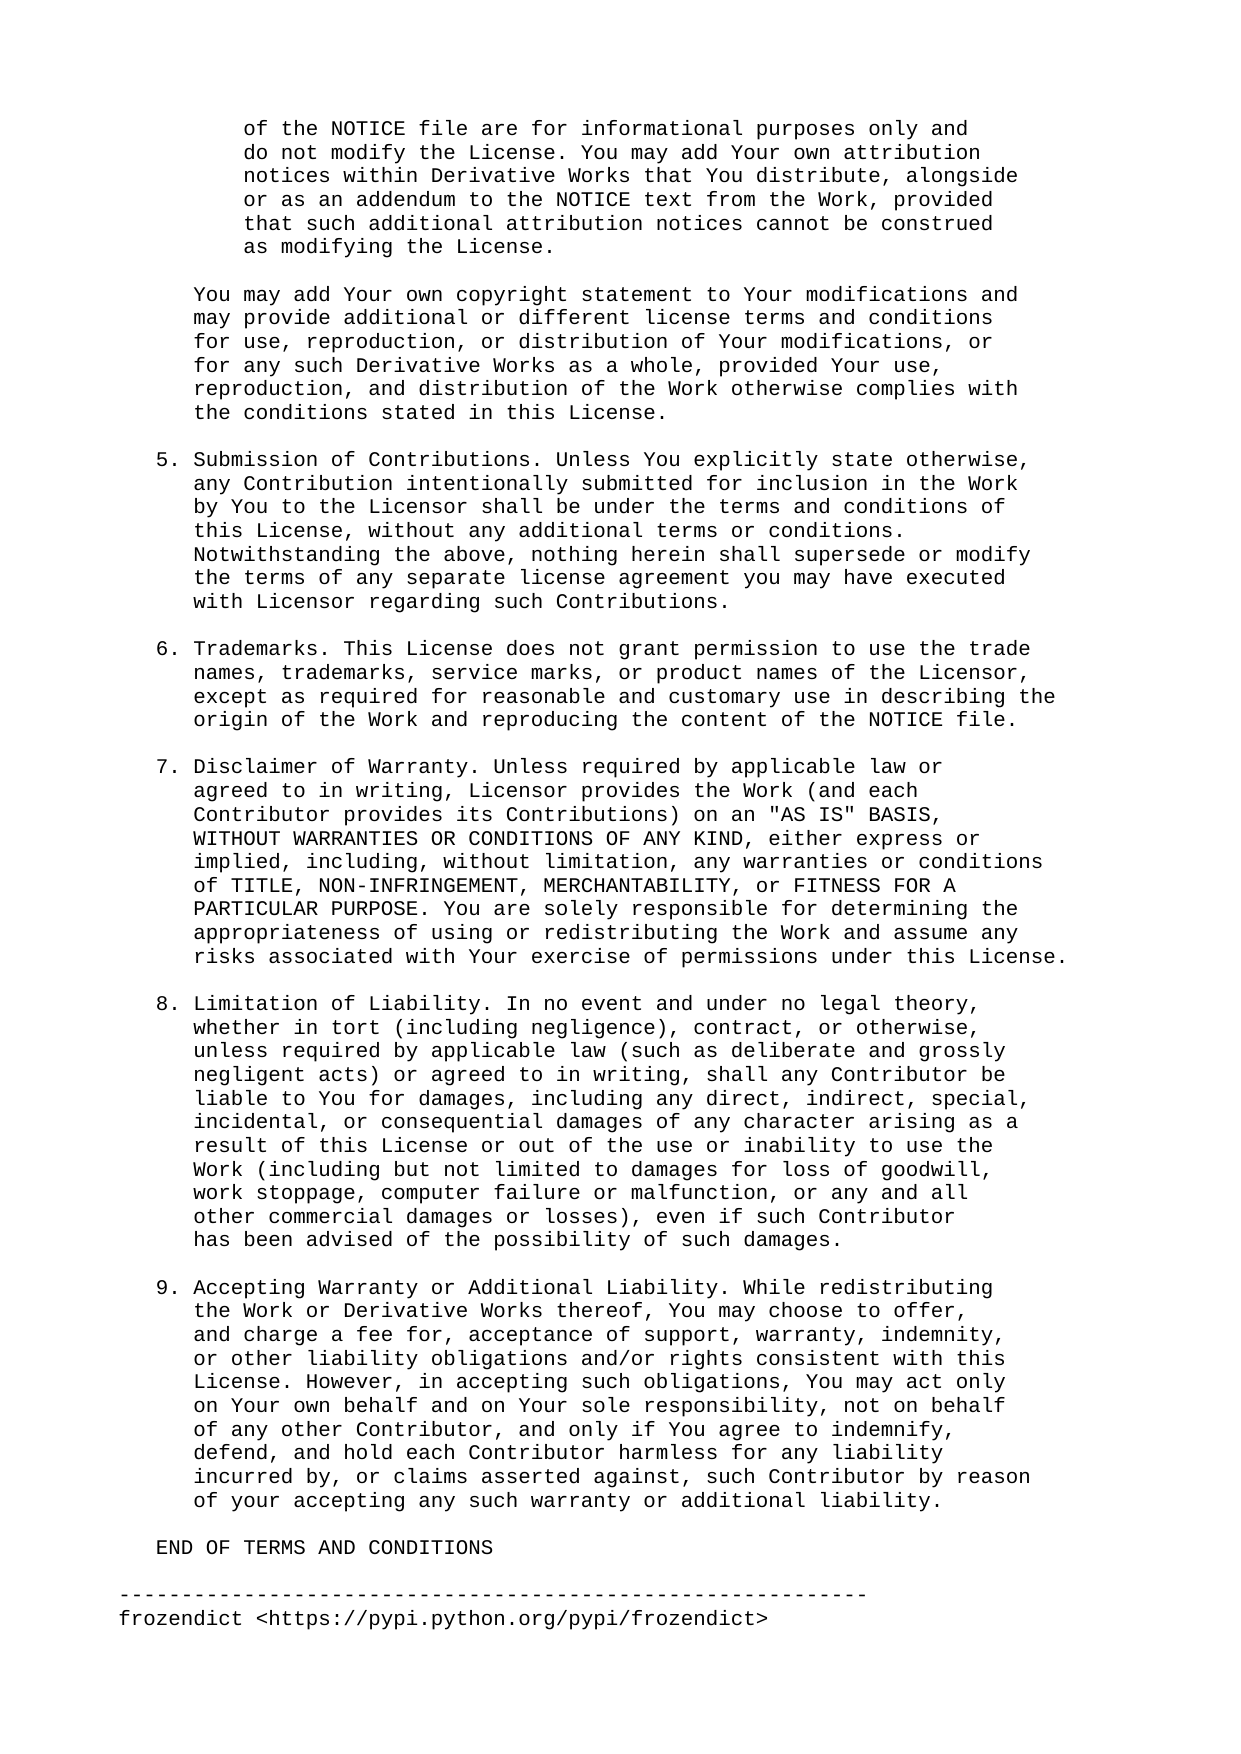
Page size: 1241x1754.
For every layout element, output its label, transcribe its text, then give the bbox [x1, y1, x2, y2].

text the conditions stated in this License. [118, 402, 1122, 426]
text of TITLE, NON-INFRINGEMENT, MERCHANTABILITY, or FITNESS FOR A [118, 875, 1122, 898]
text with Licensor regarding such Contributions. [118, 591, 1122, 615]
text other commercial damages or losses), even if such Contributor [118, 1206, 1122, 1229]
text has been advised of the possibility of such damages. [118, 1229, 1122, 1253]
text result of this License or out of the use or inability to use the [118, 1135, 1122, 1158]
text incurred by, or claims asserted against, such Contributor by reason [118, 1466, 1122, 1489]
text 6. Trademarks. This License does not grant permission to use the trade [118, 638, 1122, 662]
text frozendict <https://pypi.python.org/pypi/frozendict> [118, 1608, 1122, 1631]
text defend, and hold each Contributor harmless for any liability [118, 1442, 1122, 1466]
text risks associated with Your exercise of permissions under this License. [118, 946, 1122, 969]
text Notwithstanding the above, nothing herein shall supersede or modify [118, 544, 1122, 567]
text appropriateness of using or redistributing the Work and assume any [118, 922, 1122, 946]
text whether in tort (including negligence), contract, or otherwise, [118, 1017, 1122, 1040]
text of any other Contributor, and only if You agree to indemnify, [118, 1419, 1122, 1442]
text negligent acts) or agreed to in writing, shall any Contributor be [118, 1064, 1122, 1088]
text notices within Derivative Works that You distribute, alongside [118, 165, 1122, 189]
text of the NOTICE file are for informational purposes only and [118, 118, 1122, 142]
text as modifying the License. [118, 236, 1122, 260]
text 5. Submission of Contributions. Unless You explicitly state otherwise, [118, 449, 1122, 473]
text for any such Derivative Works as a whole, provided Your use, [118, 354, 1122, 378]
text and charge a fee for, acceptance of support, warranty, indemnity, [118, 1324, 1122, 1348]
text the terms of any separate license agreement you may have executed [118, 567, 1122, 591]
text or other liability obligations and/or rights consistent with this [118, 1348, 1122, 1371]
text by You to the Licensor shall be under the terms and conditions of [118, 496, 1122, 520]
text 8. Limitation of Liability. In no event and under no legal theory, [118, 993, 1122, 1017]
text names, trademarks, service marks, or product names of the Licensor, [118, 662, 1122, 686]
text You may add Your own copyright statement to Your modifications and [118, 284, 1122, 307]
text ------------------------------------------------------------ [118, 1584, 1122, 1608]
text on Your own behalf and on Your sole responsibility, not on behalf [118, 1395, 1122, 1419]
text agreed to in writing, Licensor provides the Work (and each [118, 780, 1122, 804]
text implied, including, without limitation, any warranties or conditions [118, 851, 1122, 875]
text WITHOUT WARRANTIES OR CONDITIONS OF ANY KIND, either express or [118, 827, 1122, 851]
text END OF TERMS AND CONDITIONS [118, 1537, 1122, 1561]
text the Work or Derivative Works thereof, You may choose to offer, [118, 1300, 1122, 1324]
text 9. Accepting Warranty or Additional Liability. While redistributing [118, 1277, 1122, 1300]
text do not modify the License. You may add Your own attribution [118, 142, 1122, 165]
text origin of the Work and reproducing the content of the NOTICE file. [118, 709, 1122, 733]
text Contributor provides its Contributions) on an "AS IS" BASIS, [118, 804, 1122, 827]
text except as required for reasonable and customary use in describing the [118, 686, 1122, 709]
text may provide additional or different license terms and conditions [118, 307, 1122, 331]
text work stoppage, computer failure or malfunction, or any and all [118, 1182, 1122, 1206]
text any Contribution intentionally submitted for inclusion in the Work [118, 473, 1122, 496]
text unless required by applicable law (such as deliberate and grossly [118, 1040, 1122, 1064]
text incidental, or consequential damages of any character arising as a [118, 1111, 1122, 1135]
text 7. Disclaimer of Warranty. Unless required by applicable law or [118, 757, 1122, 780]
text reproduction, and distribution of the Work otherwise complies with [118, 378, 1122, 402]
text PARTICULAR PURPOSE. You are solely responsible for determining the [118, 898, 1122, 922]
text liable to You for damages, including any direct, indirect, special, [118, 1088, 1122, 1111]
text Work (including but not limited to damages for loss of goodwill, [118, 1158, 1122, 1182]
text that such additional attribution notices cannot be construed [118, 213, 1122, 236]
text or as an addendum to the NOTICE text from the Work, provided [118, 189, 1122, 213]
text this License, without any additional terms or conditions. [118, 520, 1122, 544]
text for use, reproduction, or distribution of Your modifications, or [118, 331, 1122, 354]
text License. However, in accepting such obligations, You may act only [118, 1371, 1122, 1395]
text of your accepting any such warranty or additional liability. [118, 1489, 1122, 1513]
